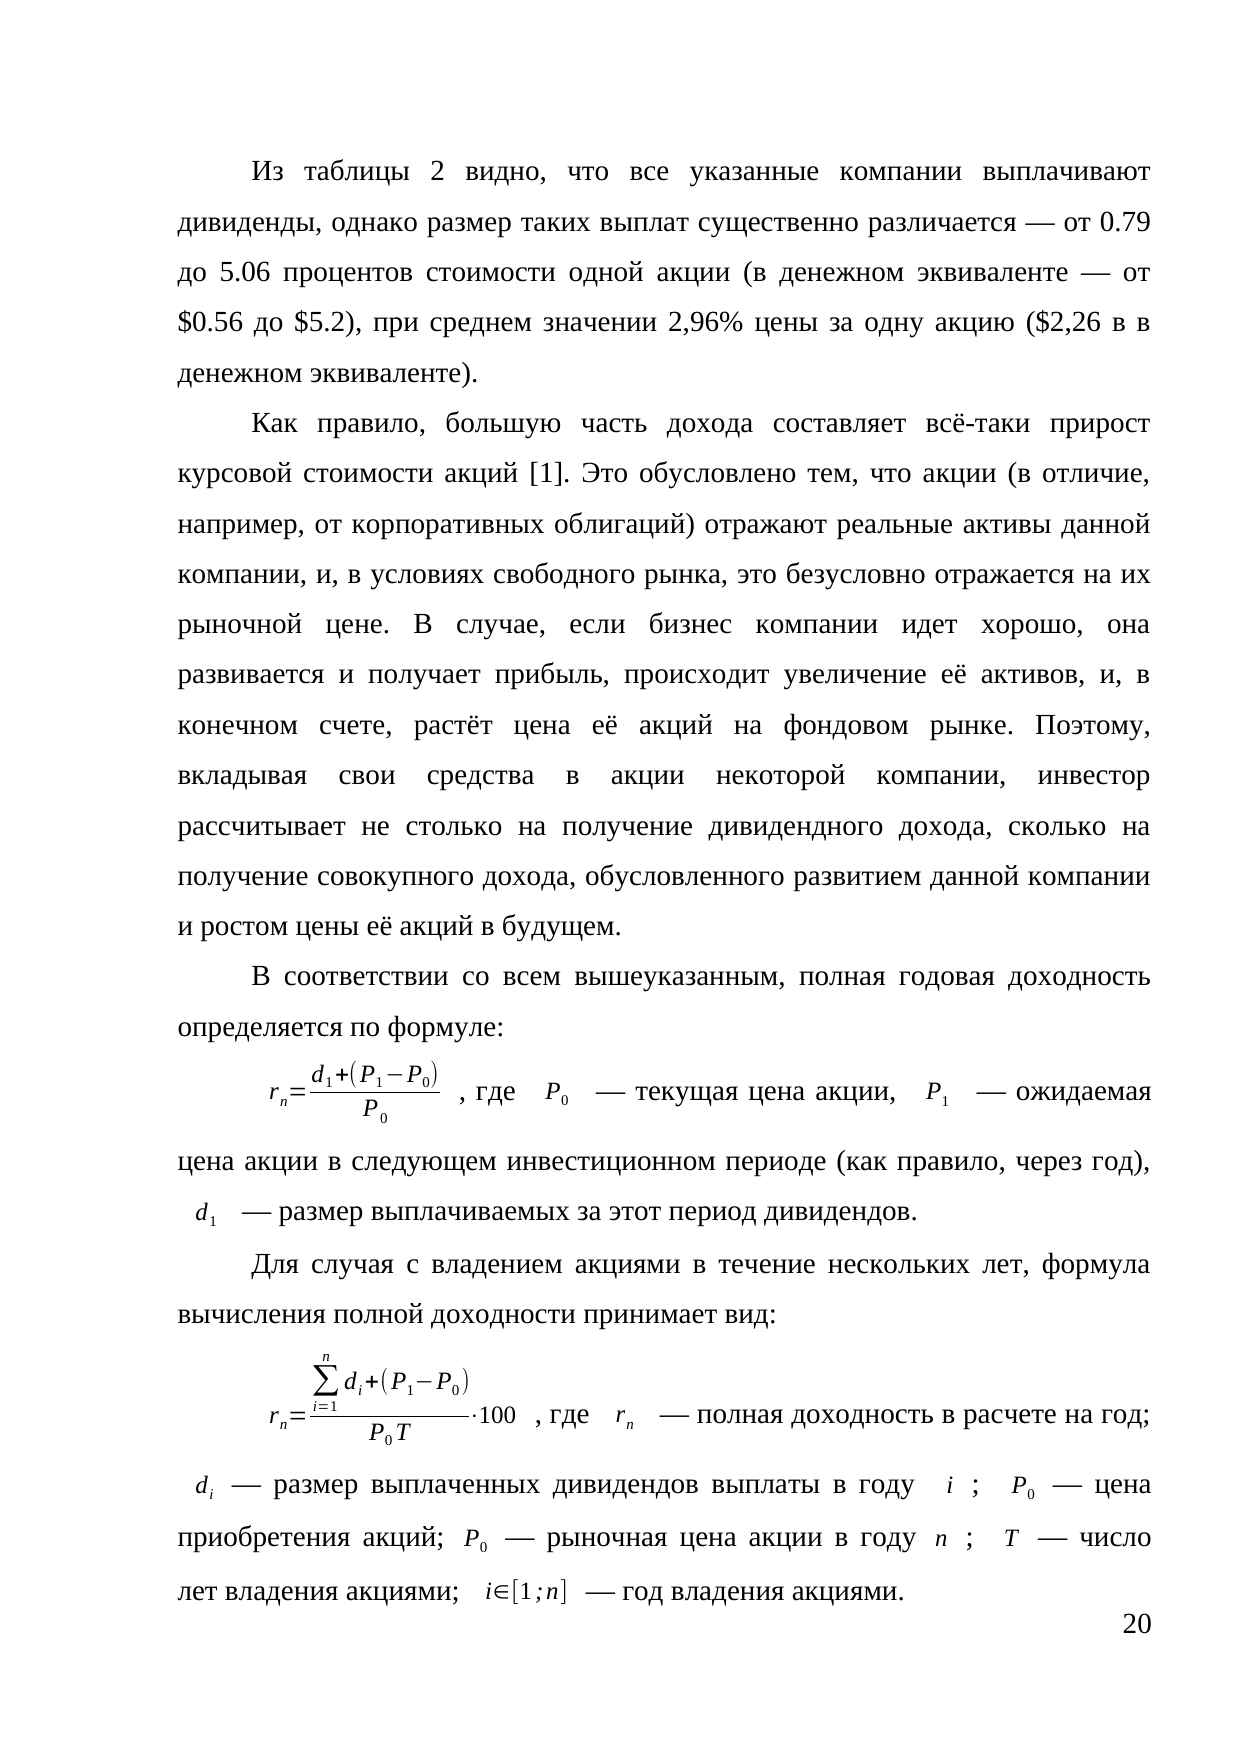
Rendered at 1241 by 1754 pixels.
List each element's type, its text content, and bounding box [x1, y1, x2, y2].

text Для случая с владением акциями в течение нескольких лет, формула вычисления полной доходности принимает вид: [177, 1246, 1152, 1330]
text В соответствии со всем вышеуказанным, полная годовая доходность определяется по формуле: [177, 958, 1152, 1042]
text Как правило, большую часть дохода составляет всё-таки прирост курсовой стоимости акций [1]. Это обусловлено тем, что акции (в отличие, например, от корпоративных облигаций) отражают реальные активы данной компании, и, в условиях свободного рынка, это безусловно отражается на их рыночной цене. В случае, если бизнес компании идет хорошо, она развивается и получает прибыль, происходит увеличение её активов, и, в конечном счете, растёт цена её акций на фондовом рынке. Поэтому, вкладывая свои средства в акции некоторой компании, инвестор рассчитывает не столько на получение дивидендного дохода, сколько на получение совокупного дохода, обусловленного развитием данной компании и ростом цены её акций в будущем. [177, 405, 1152, 942]
text , где — полная доходность в расчете на год; — размер выплаченных дивидендов выплаты в году ; — цена приобретения акций;— рыночная цена акции в году; — число лет владения акциями; — год владения акциями. [177, 1347, 1152, 1606]
text , где — текущая цена акции, — ожидаемая цена акции в следующем инвестиционном периоде (как правило, через год), — размер выплачиваемых за этот период дивидендов. [177, 1059, 1152, 1229]
text Из таблицы 2 видно, что все указанные компании выплачивают дивиденды, однако размер таких выплат существенно различается — от 0.79 до 5.06 процентов стоимости одной акции (в денежном эквиваленте — от $0.56 до $5.2), при среднем значении 2,96% цены за одну акцию ($2,26 в в денежном эквиваленте). [177, 153, 1152, 388]
